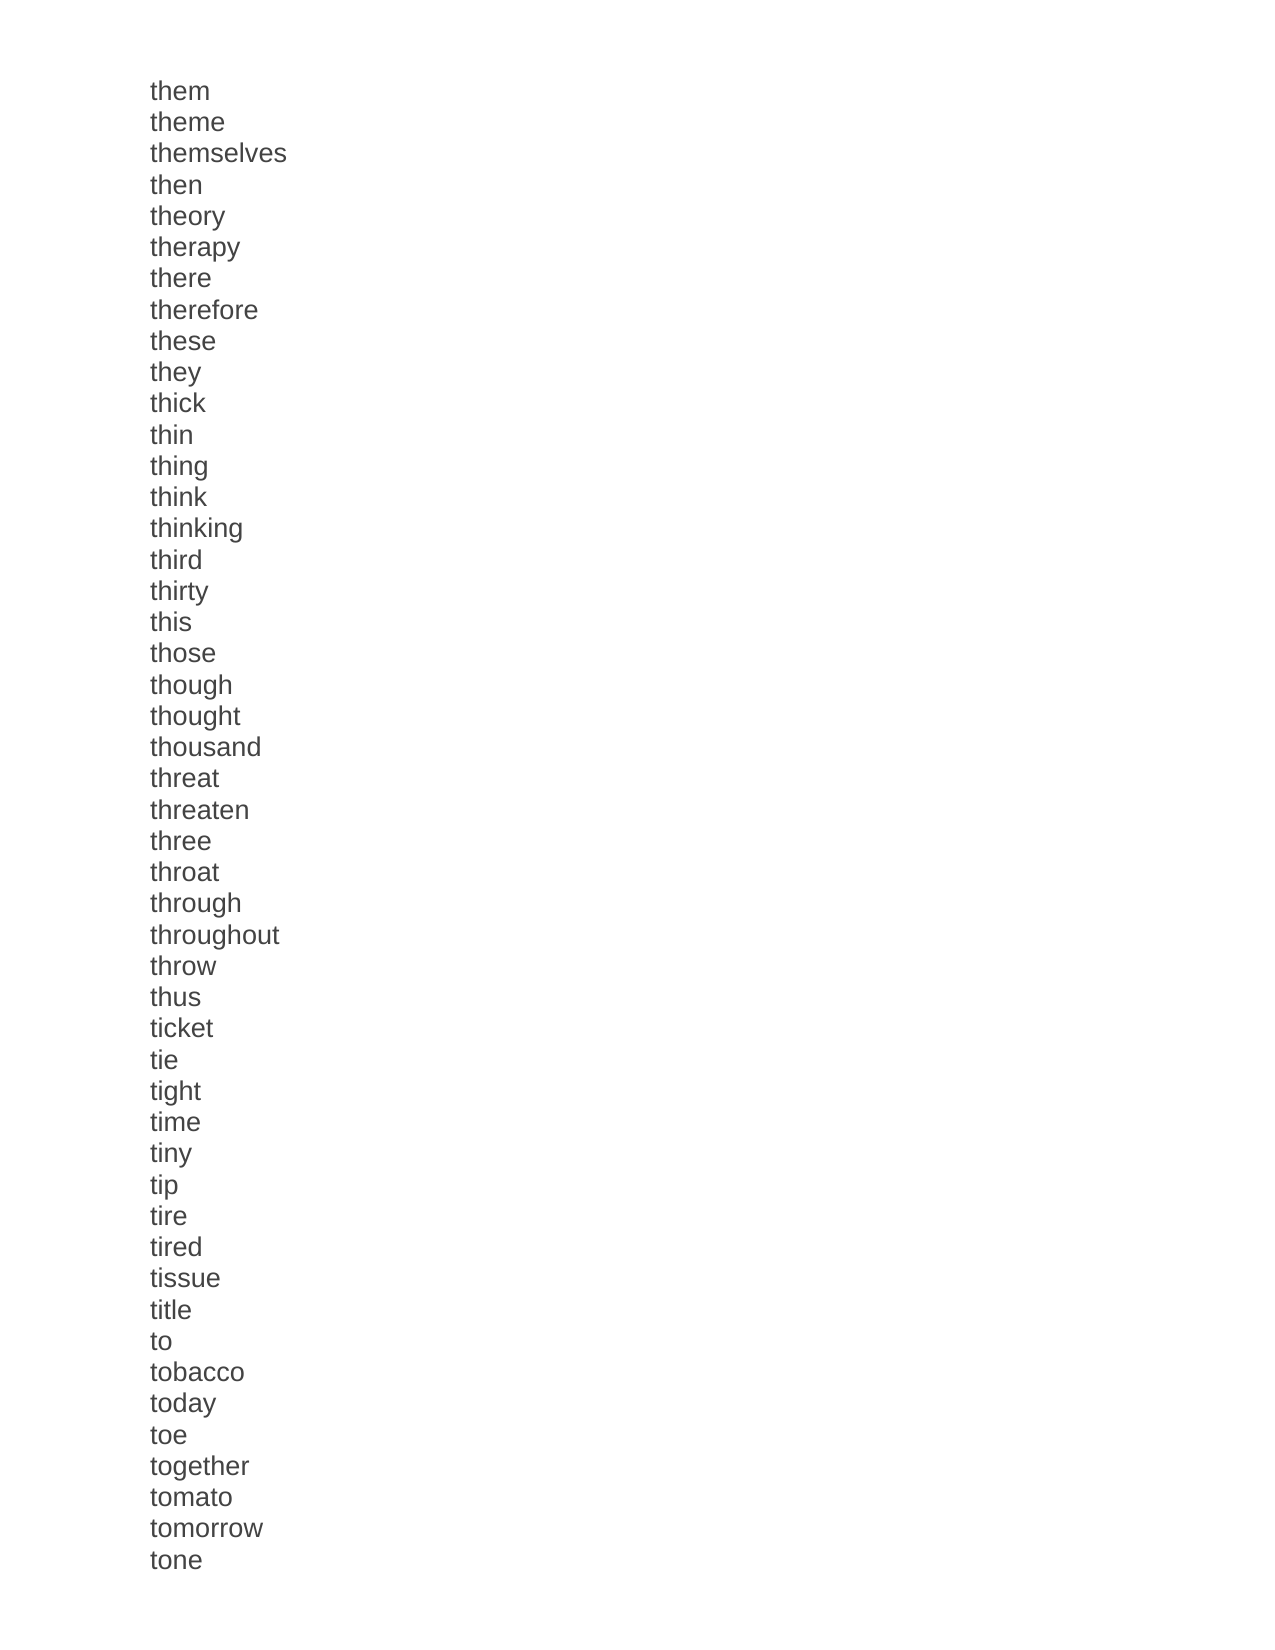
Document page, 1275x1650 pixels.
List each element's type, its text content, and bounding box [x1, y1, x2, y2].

text they [150, 356, 1125, 387]
text third [150, 544, 1125, 575]
text tissue [150, 1262, 1125, 1294]
text theory [150, 200, 1125, 231]
text together [150, 1450, 1125, 1481]
text through [150, 887, 1125, 919]
text threat [150, 762, 1125, 794]
text toe [150, 1419, 1125, 1450]
text tire [150, 1200, 1125, 1231]
text to [150, 1325, 1125, 1356]
text thing [150, 450, 1125, 481]
text theme [150, 106, 1125, 137]
text tone [150, 1544, 1125, 1575]
text three [150, 825, 1125, 856]
text tobacco [150, 1356, 1125, 1387]
text tiny [150, 1137, 1125, 1169]
text thousand [150, 731, 1125, 762]
text think [150, 481, 1125, 512]
text thought [150, 700, 1125, 731]
text therapy [150, 231, 1125, 262]
text threaten [150, 794, 1125, 825]
text these [150, 325, 1125, 356]
text throat [150, 856, 1125, 887]
text tight [150, 1075, 1125, 1106]
text thinking [150, 512, 1125, 544]
text them [150, 75, 1125, 106]
text time [150, 1106, 1125, 1137]
text title [150, 1294, 1125, 1325]
text tomato [150, 1481, 1125, 1512]
text ticket [150, 1012, 1125, 1044]
text tomorrow [150, 1512, 1125, 1544]
text tie [150, 1044, 1125, 1075]
text tip [150, 1169, 1125, 1200]
text today [150, 1387, 1125, 1419]
text throughout [150, 919, 1125, 950]
text though [150, 669, 1125, 700]
text then [150, 169, 1125, 200]
text tired [150, 1231, 1125, 1262]
text there [150, 262, 1125, 294]
text themselves [150, 137, 1125, 169]
text thick [150, 387, 1125, 419]
text throw [150, 950, 1125, 981]
text thin [150, 419, 1125, 450]
text thirty [150, 575, 1125, 606]
text therefore [150, 294, 1125, 325]
text those [150, 637, 1125, 669]
text this [150, 606, 1125, 637]
text thus [150, 981, 1125, 1012]
